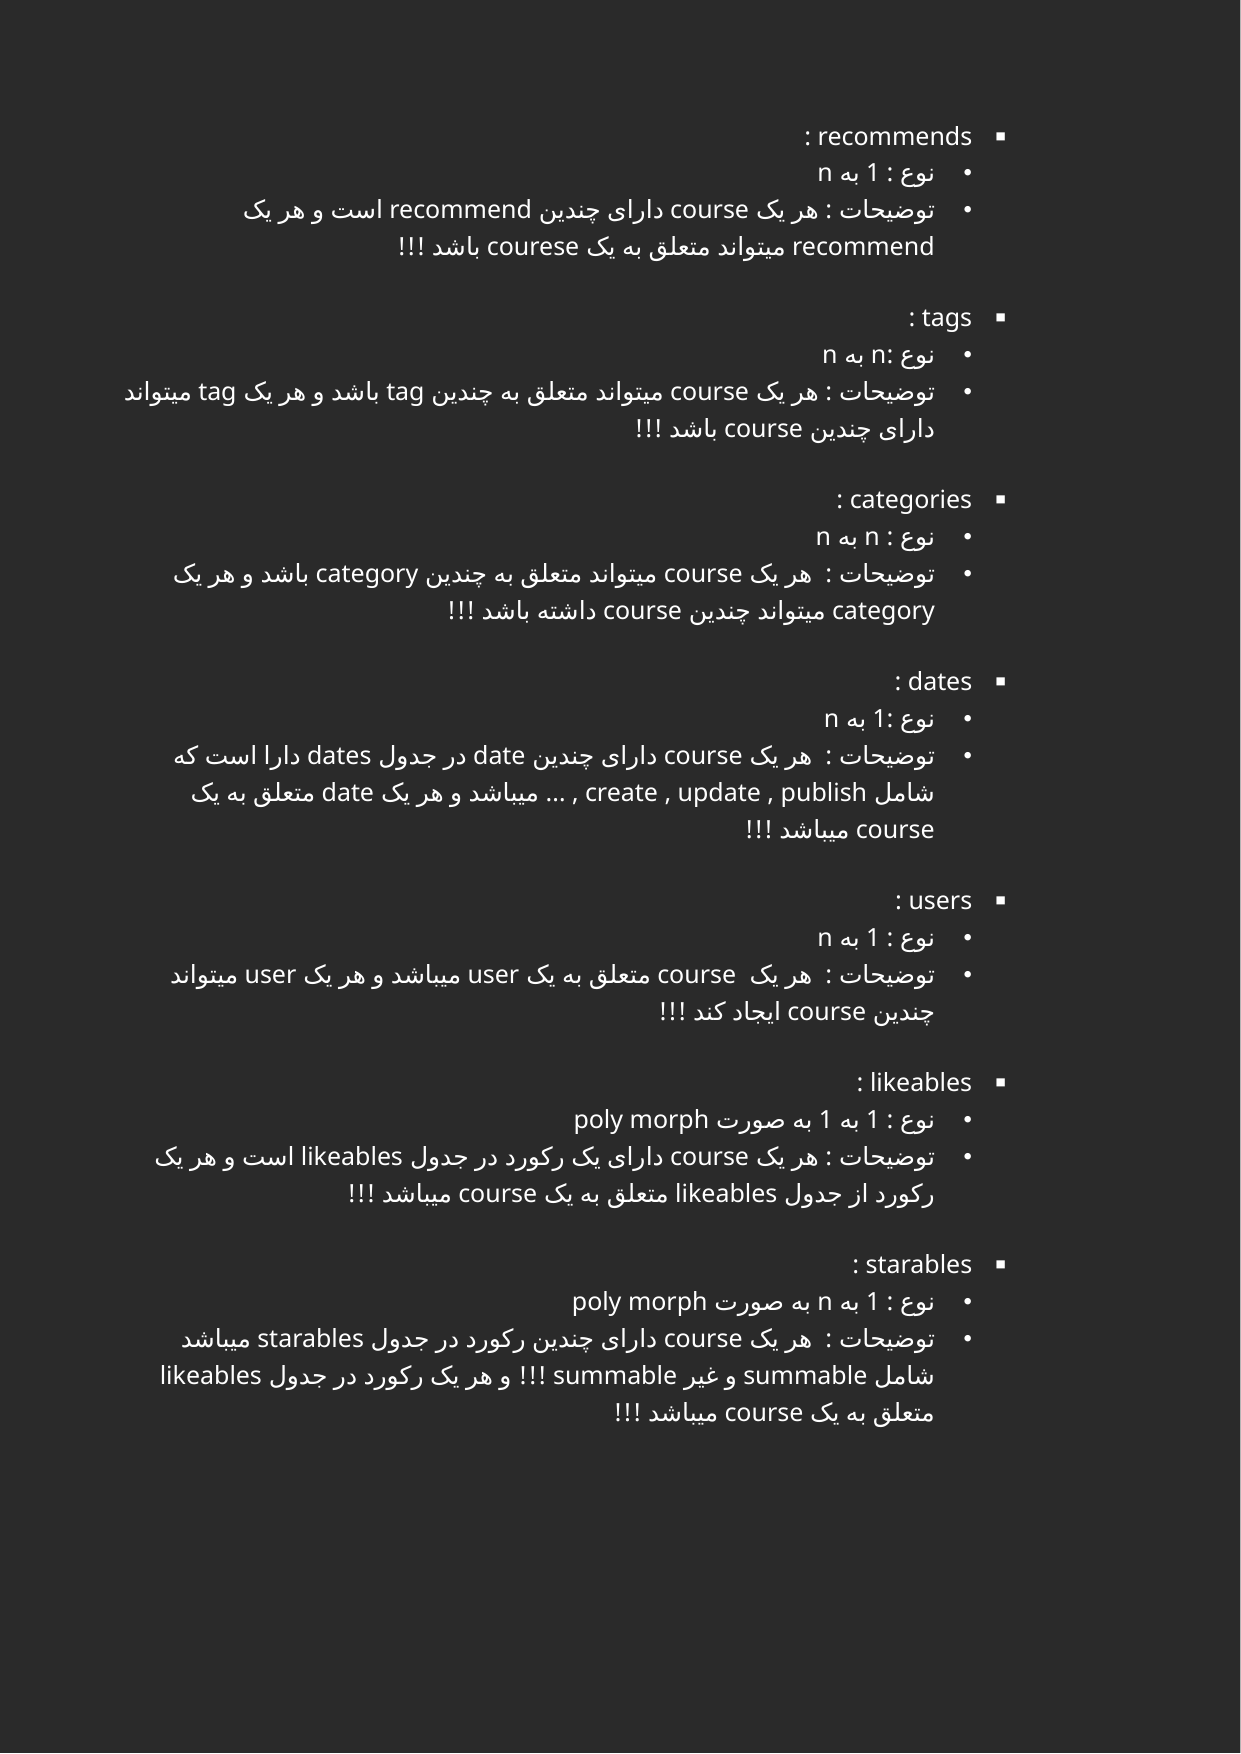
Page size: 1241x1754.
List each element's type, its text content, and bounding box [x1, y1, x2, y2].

list likeables : [118, 1065, 1010, 1102]
list توضیحات : هر یک course دارای چندین date در جدول dates دارا است که شامل create , update , publish , … میباشد و هر یک date متعلق به یک course میباشد !!! [118, 738, 972, 849]
list tags : [118, 300, 1010, 337]
list recommends : [118, 118, 1010, 155]
list users : [118, 883, 1010, 920]
list توضیحات : هر یک course میتواند متعلق به چندین tag باشد و هر یک tag میتواند دارای چندین course باشد !!! [118, 374, 972, 448]
list توضیحات : هر یک course متعلق به یک user میباشد و هر یک user میتواند چندین course ایجاد کند !!! [118, 957, 972, 1031]
list نوع : 1 به n [118, 155, 972, 192]
list categories : [118, 482, 1010, 519]
list نوع :‌1 به n [118, 701, 972, 738]
list نوع :‌ 1 به n به صورت poly morph [118, 1284, 972, 1321]
list توضیحات :‌ هر یک course دارای چندین recommend است و هر یک recommend میتواند متعلق به یک courese باشد !!! [118, 192, 972, 266]
list dates : [118, 664, 1010, 701]
list نوع :‌n به n [118, 337, 972, 374]
list توضیحات : هر یک course دارای چندین رکورد در جدول starables میباشد شامل summable و غیر summable !!! و هر یک رکورد در جدول likeables متعلق به یک course میباشد !!! [118, 1321, 972, 1432]
list توضیحات :‌ هر یک course دارای یک رکورد در جدول likeables است و هر یک رکورد از جدول likeables متعلق به یک course میباشد !!! [118, 1139, 972, 1213]
list نوع : 1 به 1 به صورت poly morph [118, 1102, 972, 1139]
list نوع :‌ 1 به n [118, 920, 972, 957]
list توضیحات : هر یک course میتواند متعلق به چندین category باشد و هر یک category میتواند چندین course داشته باشد !!! [118, 556, 972, 630]
list starables : [118, 1247, 1010, 1284]
list نوع :‌ n به n [118, 519, 972, 556]
